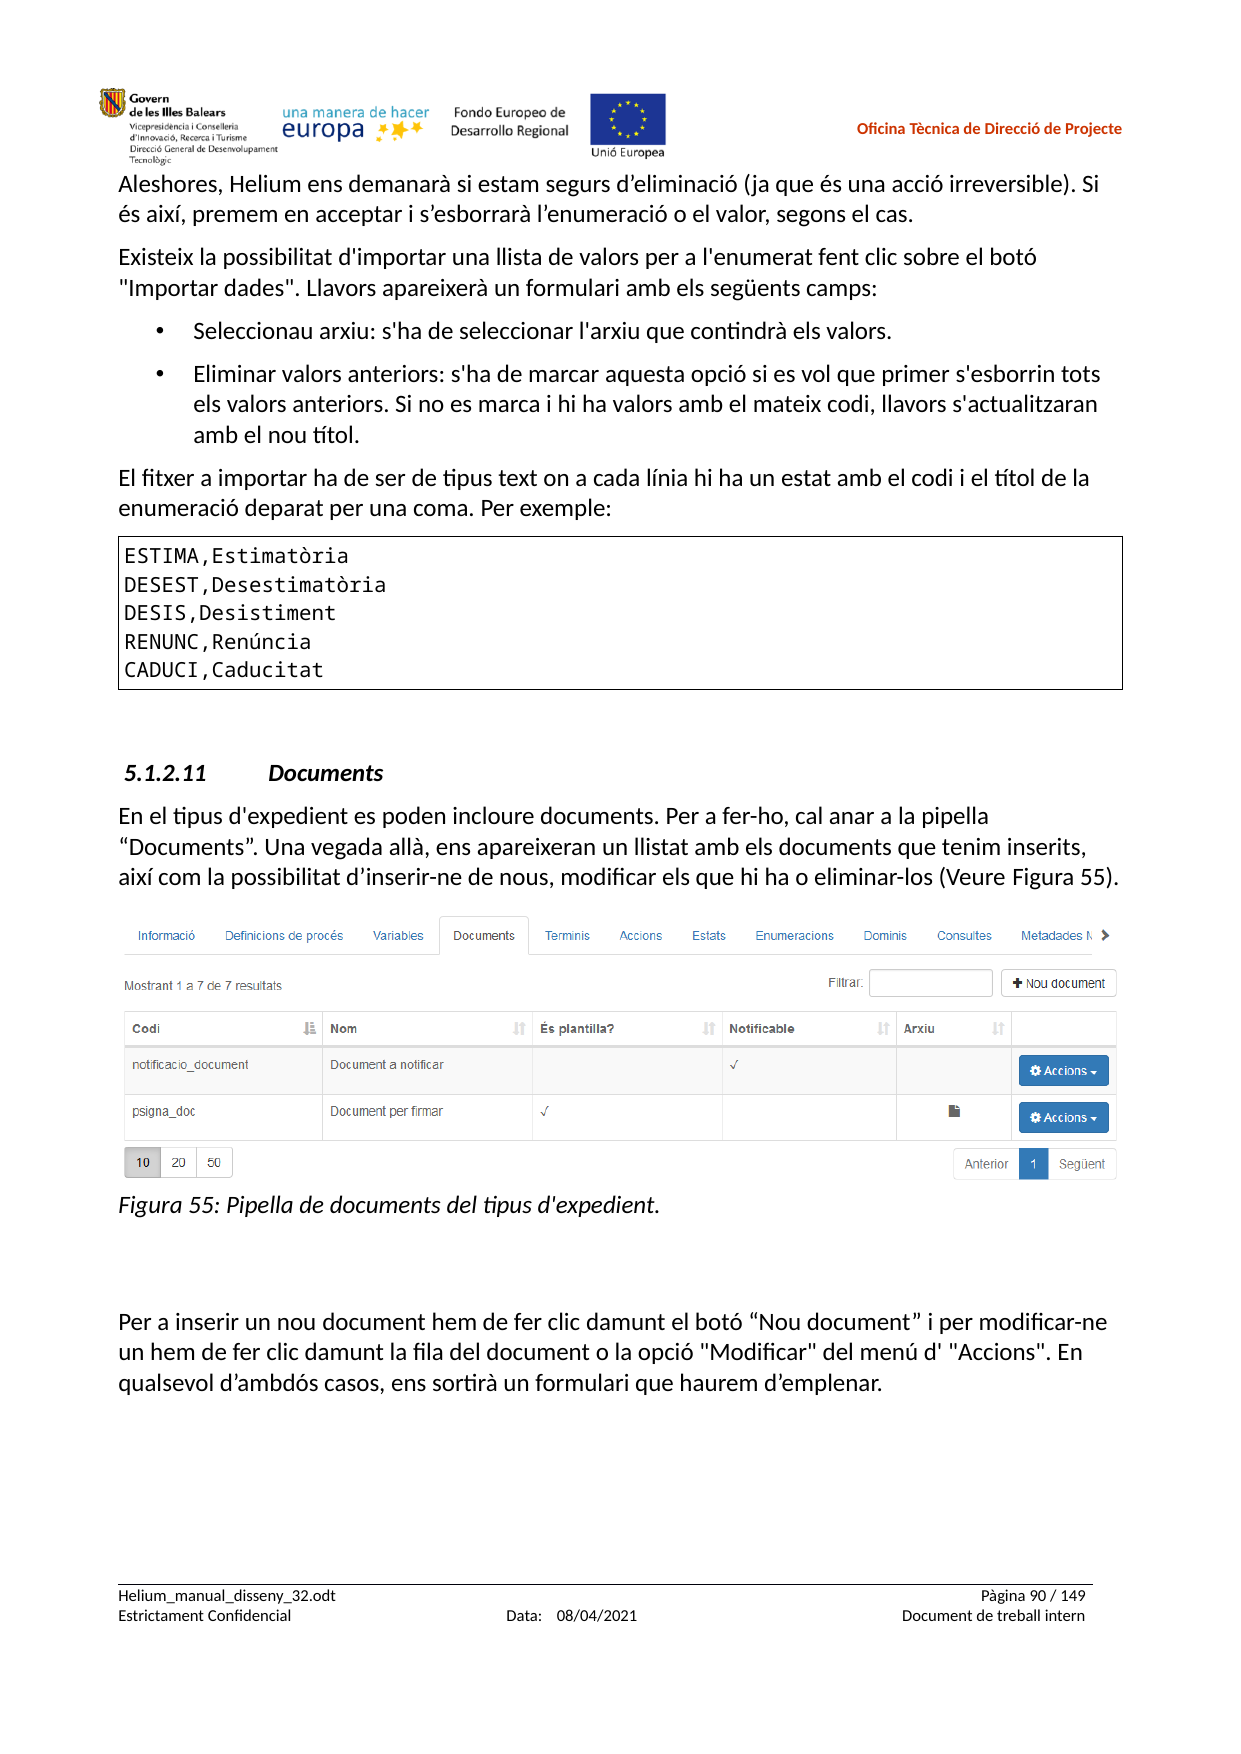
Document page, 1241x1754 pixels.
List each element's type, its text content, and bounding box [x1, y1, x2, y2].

text Per a inserir un nou document hem de fer clic damunt el botó “Nou document” i per modificar-ne un hem de fer clic damunt la fila del document o la opció "Modificar" del menú d' "Accions". En qualsevol d’ambdós casos, ens sortirà un formulari que haurem d’emplenar. [118, 1306, 1122, 1397]
picture [99, 87, 668, 166]
text Figura 55: Pipella de documents del tipus d'expedient. [118, 1190, 1122, 1220]
subtitle Documents [118, 757, 1122, 788]
text Aleshores, Helium ens demanarà si estam segurs d’eliminació (ja que és una acció irreversible). Si és així, premem en acceptar i s’esborrarà l’enumeració o el valor, segons el cas. [118, 168, 1122, 229]
text Existeix la possibilitat d'importar una llista de valors per a l'enumerat fent clic sobre el botó "Importar dades". Llavors apareixerà un formulari amb els següents camps: [118, 241, 1122, 302]
table_header ESTIMA,Estimatòria DESEST,Desestimatòria DESIS,Desistiment RENUNC,Renúncia CADUCI,Caducitat [119, 537, 1122, 689]
picture [118, 916, 1123, 1190]
list Eliminar valors anteriors: s'ha de marcar aquesta opció si es vol que primer s'esborrin tots els valors anteriors. Si no es marca i hi ha valors amb el mateix codi, llavors s'actualitzaran amb el nou títol. [156, 358, 1122, 449]
text El fitxer a importar ha de ser de tipus text on a cada línia hi ha un estat amb el codi i el títol de la enumeració deparat per una coma. Per exemple: [118, 462, 1122, 523]
list Seleccionau arxiu: s'ha de seleccionar l'arxiu que contindrà els valors. [156, 315, 1122, 346]
text En el tipus d'expedient es poden incloure documents. Per a fer-ho, cal anar a la pipella “Documents”. Una vegada allà, ens apareixeran un llistat amb els documents que tenim inserits, així com la possibilitat d’inserir-ne de nous, modificar els que hi ha o eliminar-los (Veure Figura 55). [118, 800, 1122, 892]
